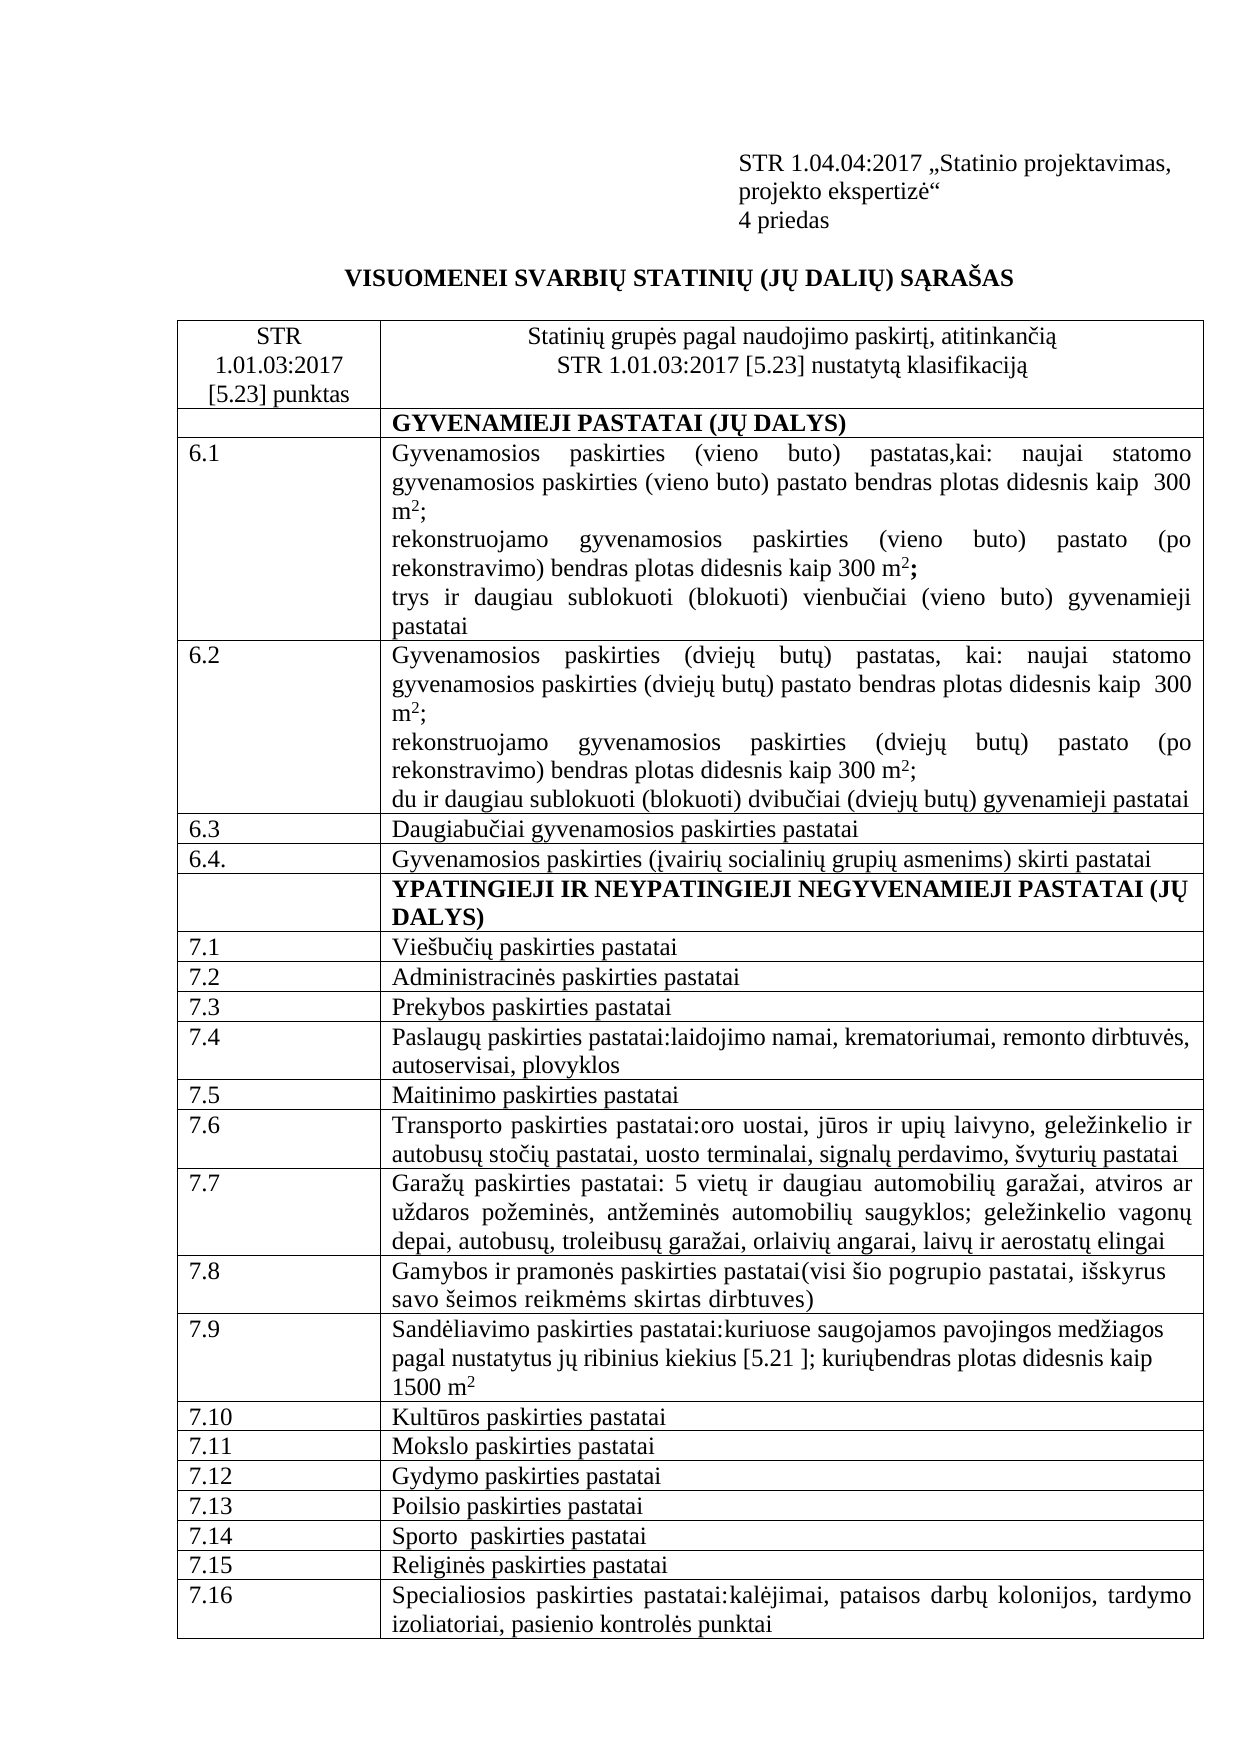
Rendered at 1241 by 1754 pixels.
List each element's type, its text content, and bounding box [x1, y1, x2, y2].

table_cell 7.11 [178, 1431, 380, 1460]
table_cell Specialiosios paskirties pastatai:kalėjimai, pataisos darbų kolonijos, tardymo izoliatoriai, pasienio kontrolės punktai [381, 1580, 1203, 1638]
table_header Statinių grupės pagal naudojimo paskirtį, atitinkančią STR 1.01.03:2017 [5.23] nustatytą klasifikaciją [381, 321, 1203, 407]
table_cell 7.12 [178, 1461, 380, 1490]
table_cell Paslaugų paskirties pastatai:laidojimo namai, krematoriumai, remonto dirbtuvės, autoservisai, plovyklos [381, 1022, 1203, 1079]
table_cell Sporto paskirties pastatai [381, 1521, 1203, 1549]
table_cell 7.7 [178, 1169, 380, 1255]
table_cell 6.2 [178, 641, 380, 813]
table_cell Mokslo paskirties pastatai [381, 1431, 1203, 1460]
table_cell Gydymo paskirties pastatai [381, 1461, 1203, 1490]
table_cell 7.6 [178, 1110, 380, 1167]
table_cell 6.3 [178, 814, 380, 843]
table_cell 7.5 [178, 1080, 380, 1109]
table_cell 7.16 [178, 1580, 380, 1638]
table_cell 7.2 [178, 962, 380, 991]
table_cell Gyvenamosios paskirties (vieno buto) pastatas,kai: naujai statomo gyvenamosios paskirties (vieno buto) pastato bendras plotas didesnis kaip 300 m2; rekonstruojamo gyvenamosios paskirties (vieno buto) pastato (po rekonstravimo) bendras plotas didesnis kaip 300 m2; trys ir daugiau sublokuoti (blokuoti) vienbučiai (vieno buto) gyvenamieji pastatai [381, 438, 1203, 639]
table_cell Gyvenamosios paskirties (įvairių socialinių grupių asmenims) skirti pastatai [381, 844, 1203, 873]
text STR 1.04.04:2017 „Statinio projektavimas, [738, 148, 1181, 176]
table_cell 7.8 [178, 1256, 380, 1313]
table_cell Maitinimo paskirties pastatai [381, 1080, 1203, 1109]
table_cell Daugiabučiai gyvenamosios paskirties pastatai [381, 814, 1203, 843]
table_header STR 1.01.03:2017 [5.23] punktas [178, 321, 380, 407]
text 4 priedas [738, 205, 1181, 234]
table_cell 7.14 [178, 1521, 380, 1549]
table_cell Religinės paskirties pastatai [381, 1551, 1203, 1579]
table_cell 7.4 [178, 1022, 380, 1079]
table_cell GYVENAMIEJI PASTATAI (JŲ DALYS) [381, 409, 1203, 437]
table_cell Administracinės paskirties pastatai [381, 962, 1203, 991]
table_cell [178, 874, 380, 931]
table_cell Kultūros paskirties pastatai [381, 1402, 1203, 1430]
table_cell 6.1 [178, 438, 380, 639]
table_cell Garažų paskirties pastatai: 5 vietų ir daugiau automobilių garažai, atviros ar uždaros požeminės, antžeminės automobilių saugyklos; geležinkelio vagonų depai, autobusų, troleibusų garažai, orlaivių angarai, laivų ir aerostatų elingai [381, 1169, 1203, 1255]
table_cell 7.1 [178, 932, 380, 961]
table_cell Viešbučių paskirties pastatai [381, 932, 1203, 961]
table_cell [178, 409, 380, 437]
table_cell 7.9 [178, 1314, 380, 1401]
text projekto ekspertizė“ [738, 176, 1181, 205]
table_cell Prekybos paskirties pastatai [381, 992, 1203, 1021]
table_cell 6.4. [178, 844, 380, 873]
table_cell 7.13 [178, 1491, 380, 1520]
table_cell 7.3 [178, 992, 380, 1021]
table_cell Sandėliavimo paskirties pastatai:kuriuose saugojamos pavojingos medžiagos pagal nustatytus jų ribinius kiekius [5.21 ]; kuriųbendras plotas didesnis kaip 1500 m2 [381, 1314, 1203, 1401]
table_cell Poilsio paskirties pastatai [381, 1491, 1203, 1520]
table_cell YPATINGIEJI IR NEYPATINGIEJI NEGYVENAMIEJI PASTATAI (JŲ DALYS) [381, 874, 1203, 931]
table_cell 7.10 [178, 1402, 380, 1430]
table_cell Gamybos ir pramonės paskirties pastatai(visi šio pogrupio pastatai, išskyrus savo šeimos reikmėms skirtas dirbtuves) [381, 1256, 1203, 1313]
table_cell Gyvenamosios paskirties (dviejų butų) pastatas, kai: naujai statomo gyvenamosios paskirties (dviejų butų) pastato bendras plotas didesnis kaip 300 m2; rekonstruojamo gyvenamosios paskirties (dviejų butų) pastato (po rekonstravimo) bendras plotas didesnis kaip 300 m2; du ir daugiau sublokuoti (blokuoti) dvibučiai (dviejų butų) gyvenamieji pastatai [381, 641, 1203, 813]
table_cell 7.15 [178, 1551, 380, 1579]
table_cell Transporto paskirties pastatai:oro uostai, jūros ir upių laivyno, geležinkelio ir autobusų stočių pastatai, uosto terminalai, signalų perdavimo, švyturių pastatai [381, 1110, 1203, 1167]
text VISUOMENEI SVARBIŲ STATINIŲ (jų dalių) SĄRAŠAS [177, 263, 1181, 291]
